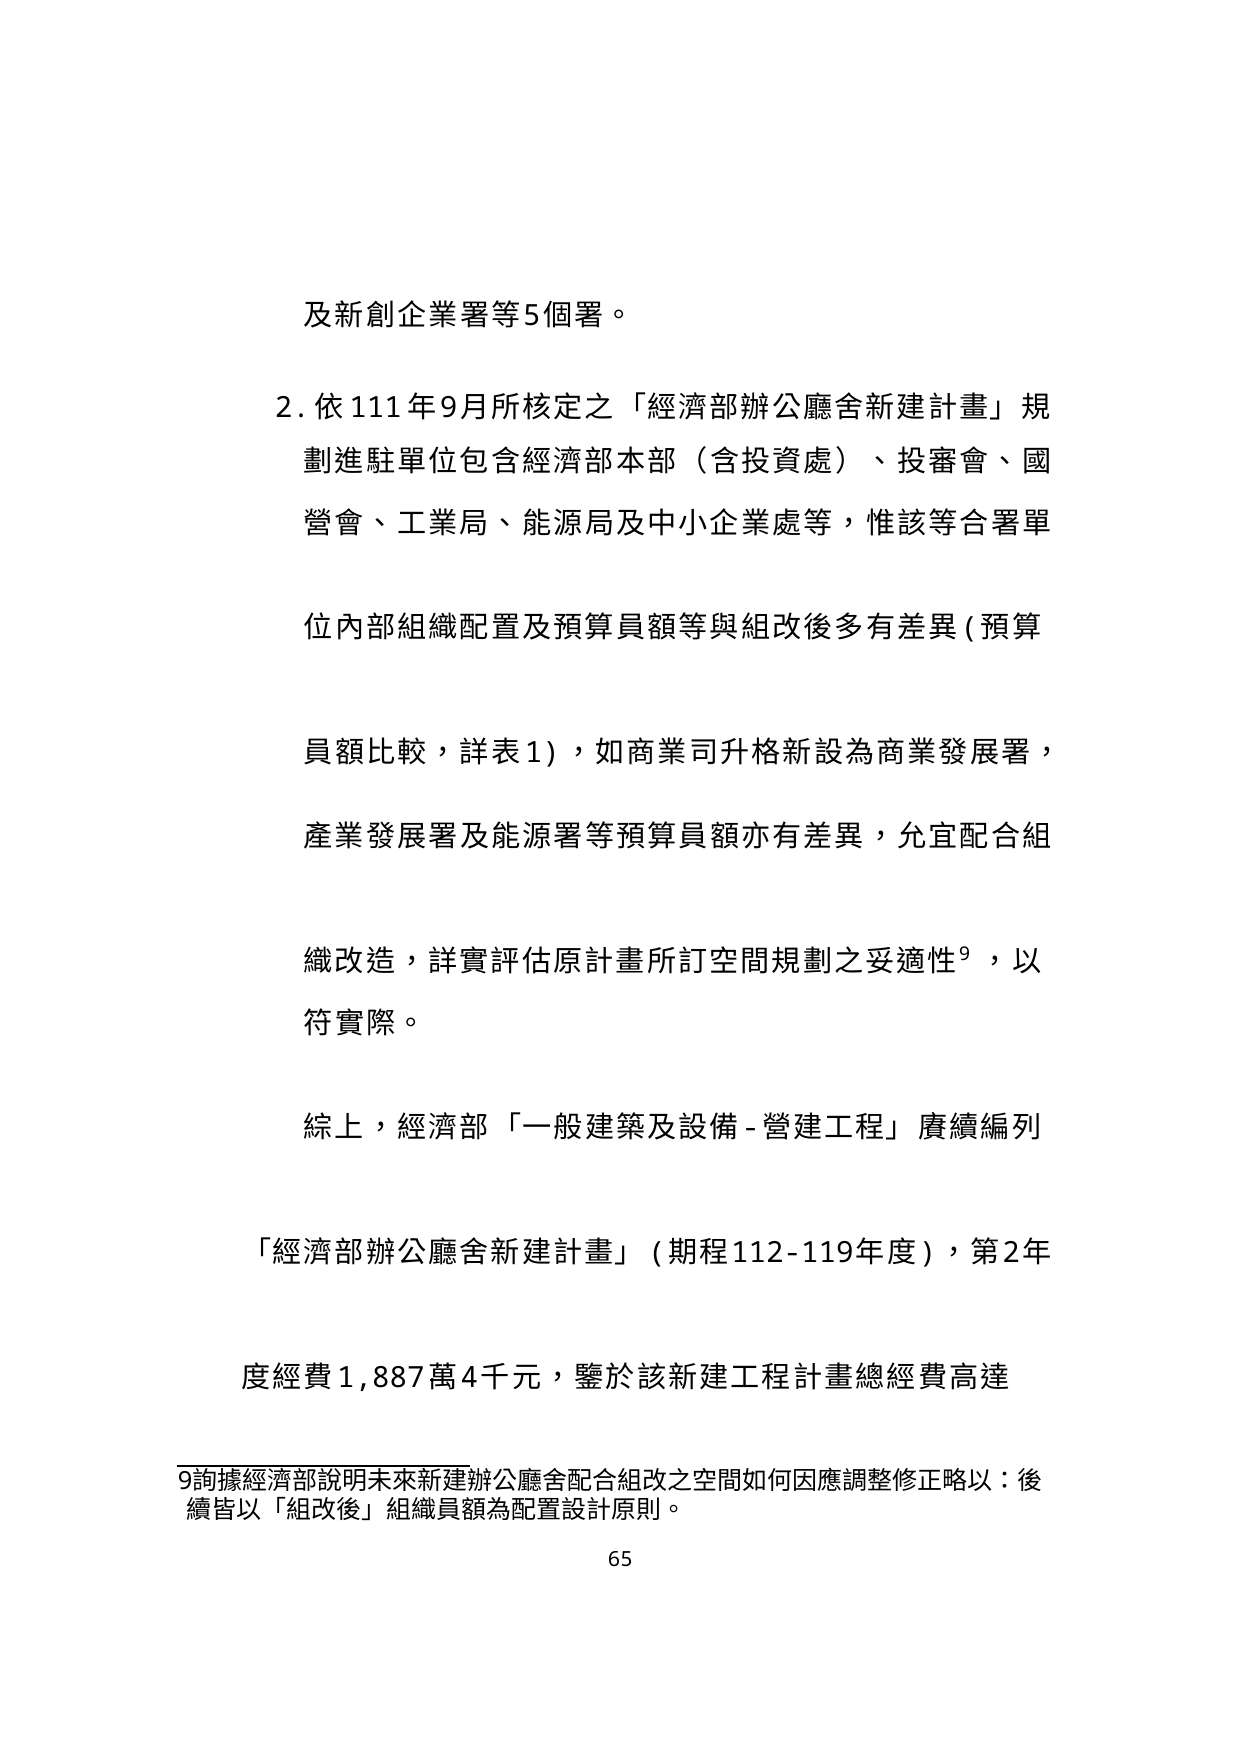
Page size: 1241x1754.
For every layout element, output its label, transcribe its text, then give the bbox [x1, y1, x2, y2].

text 詢據經濟部說明未來新建辦公廳舍配合組改之空間如何因應調整修正略以：後續皆以「組改後」組織員額為配置設計原則。 [177, 1466, 1063, 1525]
text 綜上，經濟部「一般建築及設備-營建工程」賡續編列「經濟部辦公廳舍新建計畫」(期程112-119年度)，第2年度經費1,887萬4千元，鑒於該新建工程計畫總經費高達 [236, 1042, 1063, 1417]
text 2.依111年9月所核定之「經濟部辦公廳舍新建計畫」規劃進駐單位包含經濟部本部（含投資處）、投審會、國營會、工業局、能源局及中小企業處等，惟該等合署單位內部組織配置及預算員額等與組改後多有差異(預算員額比較，詳表1)，如商業司升格新設為商業發展署，產業發展署及能源署等預算員額亦有差異，允宜配合組織改造，詳實評估原計畫所訂空間規劃之妥適性，以符實際。 [266, 354, 1063, 1042]
text 及新創企業署等5個署。 [266, 229, 1063, 354]
